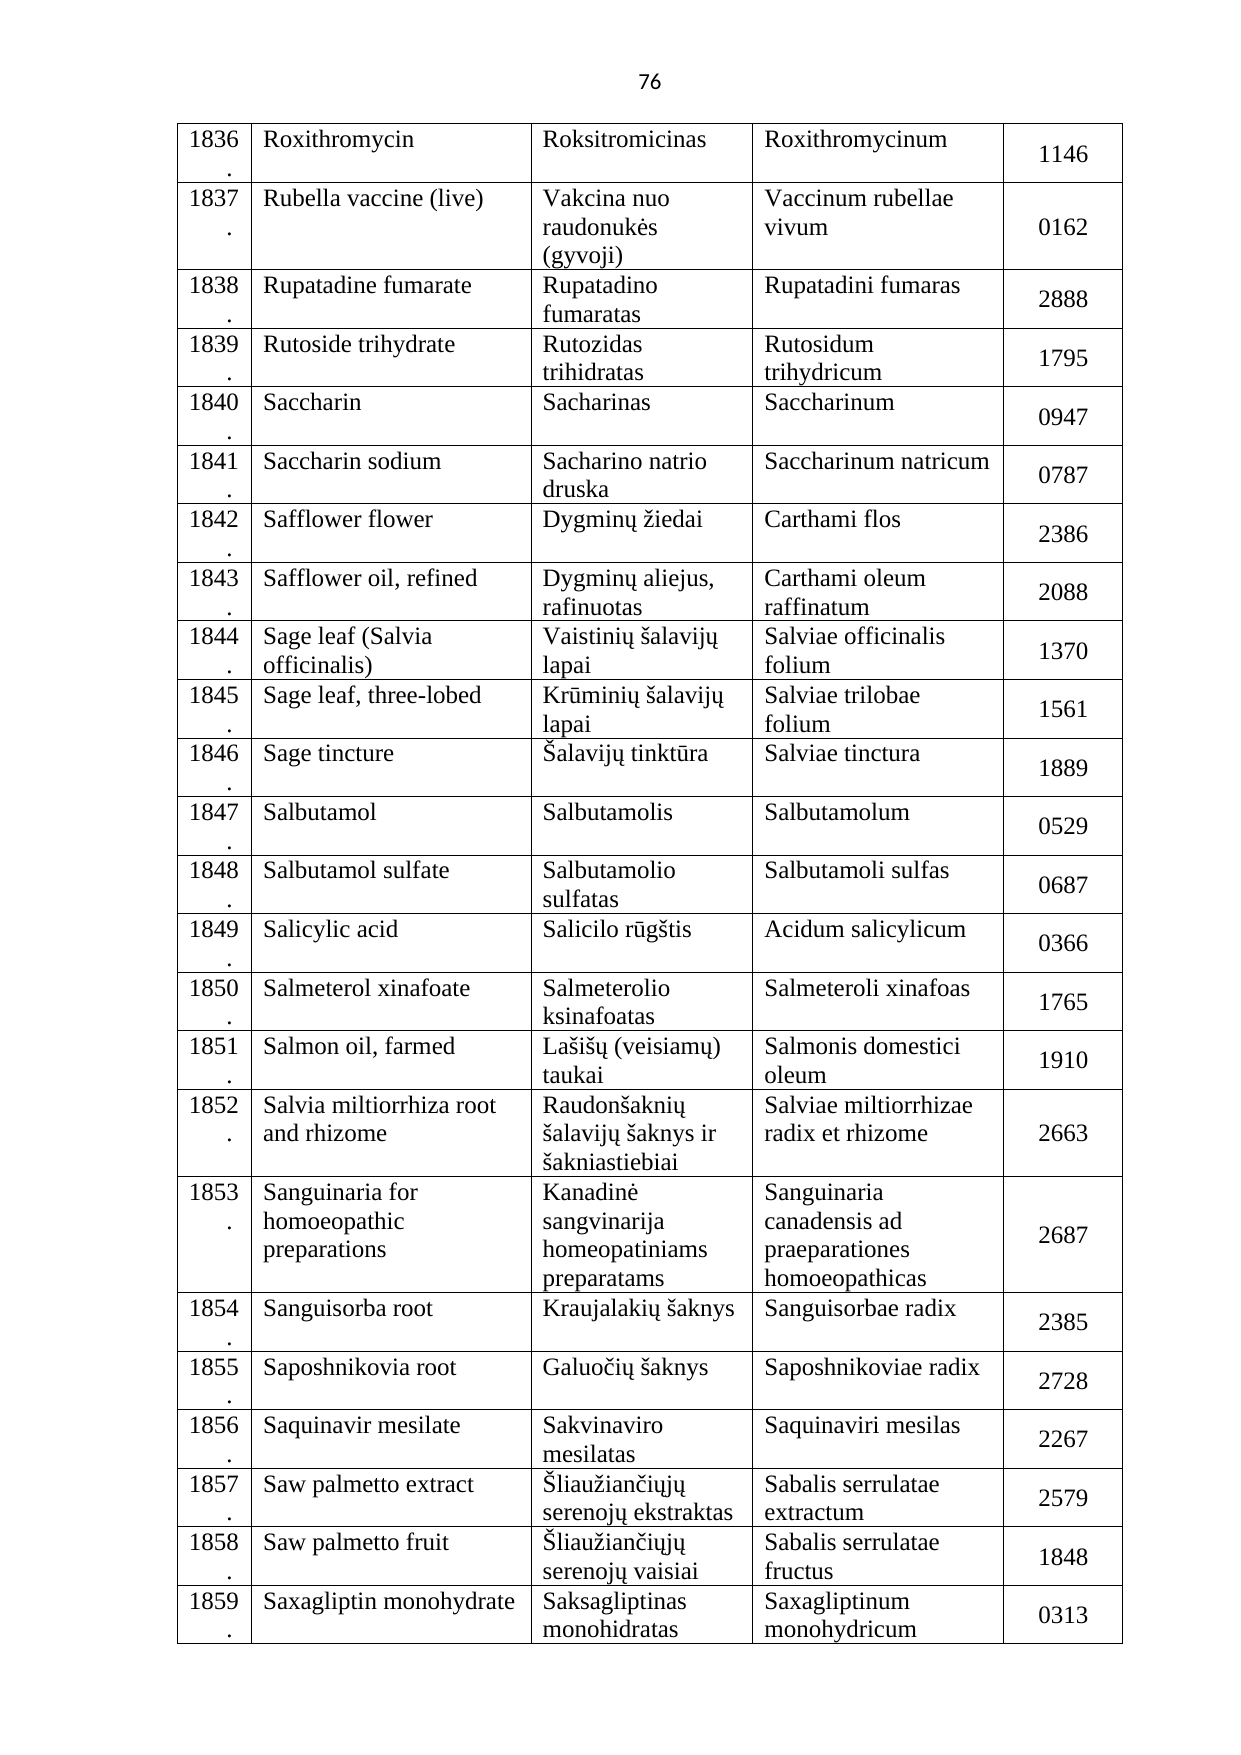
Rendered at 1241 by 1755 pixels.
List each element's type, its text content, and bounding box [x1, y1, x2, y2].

table_cell 0787 [1004, 446, 1122, 503]
table_cell Saxagliptinum monohydricum [753, 1586, 1003, 1643]
table_cell 0687 [1004, 856, 1122, 913]
table_cell Carthami flos [753, 504, 1003, 562]
table_cell Salmeteroli xinafoas [753, 973, 1003, 1030]
table_cell Krūminių šalavijų lapai [532, 680, 752, 737]
table_cell Dygminų aliejus, rafinuotas [532, 563, 752, 620]
table_cell Raudonšaknių šalavijų šaknys ir šakniastiebiai [532, 1090, 752, 1176]
table_cell Saxagliptin monohydrate [252, 1586, 531, 1643]
table_cell 1845. [178, 680, 251, 737]
table_cell 1858. [178, 1527, 251, 1585]
table_cell Šliaužiančiųjų serenojų ekstraktas [532, 1469, 752, 1526]
table_cell Vakcina nuo raudonukės (gyvoji) [532, 183, 752, 269]
table_cell Sanguinaria for homoeopathic preparations [252, 1177, 531, 1292]
table_cell Saquinaviri mesilas [753, 1410, 1003, 1468]
table_cell Sacharinas [532, 387, 752, 445]
table_cell Saccharin sodium [252, 446, 531, 503]
table_cell 1846. [178, 739, 251, 796]
table_cell 2888 [1004, 270, 1122, 328]
table_cell 1838. [178, 270, 251, 328]
table_cell 1837. [178, 183, 251, 269]
table_cell 1851. [178, 1031, 251, 1089]
table_cell 2385 [1004, 1293, 1122, 1351]
table_cell Safflower flower [252, 504, 531, 562]
table_cell Salbutamol [252, 797, 531, 854]
table_cell 1795 [1004, 329, 1122, 386]
table_cell 1856. [178, 1410, 251, 1468]
table_cell Salbutamolis [532, 797, 752, 854]
table_cell Salmonis domestici oleum [753, 1031, 1003, 1089]
table_cell Salviae miltiorrhizae radix et rhizome [753, 1090, 1003, 1176]
table_cell Saw palmetto extract [252, 1469, 531, 1526]
table_cell Saksagliptinas monohidratas [532, 1586, 752, 1643]
table_cell Sakvinaviro mesilatas [532, 1410, 752, 1468]
table_cell 1857. [178, 1469, 251, 1526]
table_cell Salvia miltiorrhiza root and rhizome [252, 1090, 531, 1176]
table_cell Salmeterol xinafoate [252, 973, 531, 1030]
table_cell 2728 [1004, 1352, 1122, 1409]
table_cell 1836. [178, 124, 251, 182]
table_cell 2687 [1004, 1177, 1122, 1292]
table_cell Sage leaf, three‑lobed [252, 680, 531, 737]
table_cell Vaistinių šalavijų lapai [532, 621, 752, 679]
table_cell Sanguinaria canadensis ad praeparationes homoeopathicas [753, 1177, 1003, 1292]
table_cell 1843. [178, 563, 251, 620]
table_cell 1852. [178, 1090, 251, 1176]
table_cell Vaccinum rubellae vivum [753, 183, 1003, 269]
table_cell 1848. [178, 856, 251, 913]
table_cell 0366 [1004, 914, 1122, 972]
table_cell 1844. [178, 621, 251, 679]
table_cell Saquinavir mesilate [252, 1410, 531, 1468]
table_cell Rubella vaccine (live) [252, 183, 531, 269]
table_cell Salicylic acid [252, 914, 531, 972]
table_cell Roxithromycinum [753, 124, 1003, 182]
table_cell Saw palmetto fruit [252, 1527, 531, 1585]
table_cell Saccharinum natricum [753, 446, 1003, 503]
table_cell 0947 [1004, 387, 1122, 445]
table_cell 1853. [178, 1177, 251, 1292]
table_cell Salmeterolio ksinafoatas [532, 973, 752, 1030]
table_cell 1842. [178, 504, 251, 562]
table_cell 1854. [178, 1293, 251, 1351]
table_cell Sacharino natrio druska [532, 446, 752, 503]
table_cell 1850. [178, 973, 251, 1030]
table_cell 1561 [1004, 680, 1122, 737]
table_cell Salviae tinctura [753, 739, 1003, 796]
table_cell Salicilo rūgštis [532, 914, 752, 972]
table_cell Sanguisorba root [252, 1293, 531, 1351]
table_cell 2267 [1004, 1410, 1122, 1468]
table_cell 1889 [1004, 739, 1122, 796]
table_cell Sabalis serrulatae fructus [753, 1527, 1003, 1585]
table_cell 2386 [1004, 504, 1122, 562]
table_cell Saposhnikovia root [252, 1352, 531, 1409]
table_cell Salviae officinalis folium [753, 621, 1003, 679]
table_cell Salbutamolum [753, 797, 1003, 854]
table_cell 1859. [178, 1586, 251, 1643]
table_cell Sage tincture [252, 739, 531, 796]
table_cell Salbutamolio sulfatas [532, 856, 752, 913]
table_cell Kraujalakių šaknys [532, 1293, 752, 1351]
table_cell Dygminų žiedai [532, 504, 752, 562]
table_cell Kanadinė sangvinarija homeopatiniams preparatams [532, 1177, 752, 1292]
table_cell 1847. [178, 797, 251, 854]
table_cell 1765 [1004, 973, 1122, 1030]
table_cell Galuočių šaknys [532, 1352, 752, 1409]
table_cell Salbutamoli sulfas [753, 856, 1003, 913]
table_cell Rutosidum trihydricum [753, 329, 1003, 386]
table_cell Sanguisorbae radix [753, 1293, 1003, 1351]
table_cell 1370 [1004, 621, 1122, 679]
table_cell 2088 [1004, 563, 1122, 620]
table_cell Acidum salicylicum [753, 914, 1003, 972]
table_cell Salviae trilobae folium [753, 680, 1003, 737]
table_cell 1855. [178, 1352, 251, 1409]
table_cell Roksitromicinas [532, 124, 752, 182]
table_cell 0529 [1004, 797, 1122, 854]
table_cell 1849. [178, 914, 251, 972]
table_cell Saccharinum [753, 387, 1003, 445]
table_cell Salbutamol sulfate [252, 856, 531, 913]
table_cell Safflower oil, refined [252, 563, 531, 620]
table_cell Šalavijų tinktūra [532, 739, 752, 796]
table_cell 1840. [178, 387, 251, 445]
table_cell Rupatadino fumaratas [532, 270, 752, 328]
table_cell 1839. [178, 329, 251, 386]
table_cell Rutozidas trihidratas [532, 329, 752, 386]
table_cell 2579 [1004, 1469, 1122, 1526]
table_cell 1841. [178, 446, 251, 503]
table_cell Lašišų (veisiamų) taukai [532, 1031, 752, 1089]
table_cell 1910 [1004, 1031, 1122, 1089]
table_cell 1848 [1004, 1527, 1122, 1585]
table_cell 1146 [1004, 124, 1122, 182]
table_cell Rupatadini fumaras [753, 270, 1003, 328]
table_cell 0313 [1004, 1586, 1122, 1643]
table_cell Rutoside trihydrate [252, 329, 531, 386]
table_cell Sabalis serrulatae extractum [753, 1469, 1003, 1526]
table_cell 0162 [1004, 183, 1122, 269]
table_cell Rupatadine fumarate [252, 270, 531, 328]
table_cell Saccharin [252, 387, 531, 445]
table_cell 2663 [1004, 1090, 1122, 1176]
table_cell Carthami oleum raffinatum [753, 563, 1003, 620]
table_cell Roxithromycin [252, 124, 531, 182]
table_cell Saposhnikoviae radix [753, 1352, 1003, 1409]
table_cell Sage leaf (Salvia officinalis) [252, 621, 531, 679]
table_cell Šliaužiančiųjų serenojų vaisiai [532, 1527, 752, 1585]
table_cell Salmon oil, farmed [252, 1031, 531, 1089]
